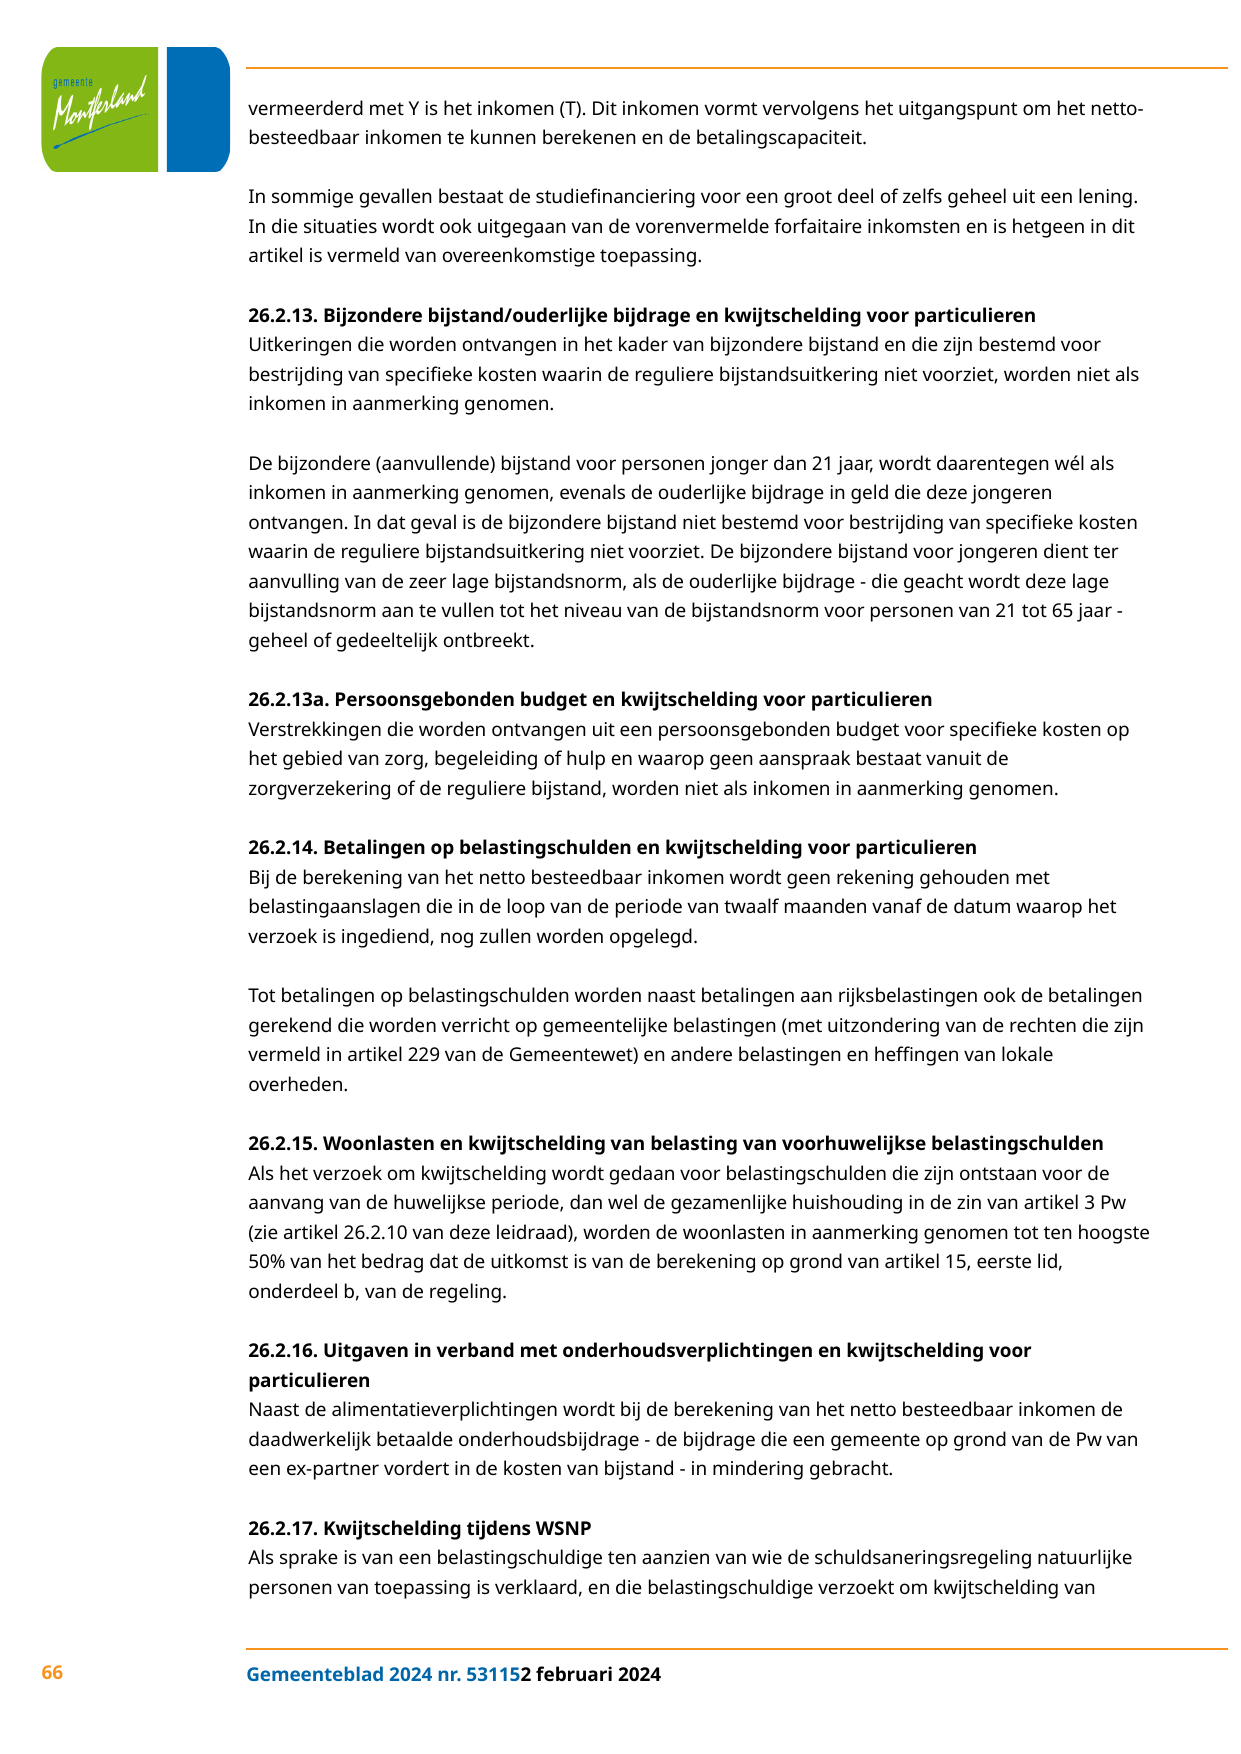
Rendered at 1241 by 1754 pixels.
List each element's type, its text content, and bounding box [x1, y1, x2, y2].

text In sommige gevallen bestaat de studiefinanciering voor een groot deel of zelfs geheel uit een lening. In die situaties wordt ook uitgegaan van de vorenvermelde forfaitaire inkomsten en is hetgeen in dit artikel is vermeld van overeenkomstige toepassing. [248, 183, 1152, 268]
text vermeerderd met Y is het inkomen (T). Dit inkomen vormt vervolgens het uitgangspunt om het netto-besteedbaar inkomen te kunnen berekenen en de betalingscapaciteit. [248, 95, 1152, 150]
text 26.2.13. Bijzondere bijstand/ouderlijke bijdrage en kwijtschelding voor particulieren [248, 302, 1152, 328]
text De bijzondere (aanvullende) bijstand voor personen jonger dan 21 jaar, wordt daarentegen wél als inkomen in aanmerking genomen, evenals de ouderlijke bijdrage in geld die deze jongeren ontvangen. In dat geval is de bijzondere bijstand niet bestemd voor bestrijding van specifieke kosten waarin de reguliere bijstandsuitkering niet voorziet. De bijzondere bijstand voor jongeren dient ter aanvulling van de zeer lage bijstandsnorm, als de ouderlijke bijdrage - die geacht wordt deze lage bijstandsnorm aan te vullen tot het niveau van de bijstandsnorm voor personen van 21 tot 65 jaar - geheel of gedeeltelijk ontbreekt. [248, 450, 1152, 653]
text 26.2.15. Woonlasten en kwijtschelding van belasting van voorhuwelijkse belastingschulden [248, 1130, 1152, 1156]
text Tot betalingen op belastingschulden worden naast betalingen aan rijksbelastingen ook de betalingen gerekend die worden verricht op gemeentelijke belastingen (met uitzondering van de rechten die zijn vermeld in artikel 229 van de Gemeentewet) en andere belastingen en heffingen van lokale overheden. [248, 982, 1152, 1097]
picture [41, 47, 231, 172]
text 26.2.16. Uitgaven in verband met onderhoudsverplichtingen en kwijtschelding voor particulieren [248, 1337, 1152, 1393]
text 26.2.13a. Persoonsgebonden budget en kwijtschelding voor particulieren [248, 686, 1152, 712]
text Verstrekkingen die worden ontvangen uit een persoonsgebonden budget voor specifieke kosten op het gebied van zorg, begeleiding of hulp en waarop geen aanspraak bestaat vanuit de zorgverzekering of de reguliere bijstand, worden niet als inkomen in aanmerking genomen. [248, 716, 1152, 801]
text 26.2.14. Betalingen op belastingschulden en kwijtschelding voor particulieren [248, 834, 1152, 860]
text Uitkeringen die worden ontvangen in het kader van bijzondere bijstand en die zijn bestemd voor bestrijding van specifieke kosten waarin de reguliere bijstandsuitkering niet voorziet, worden niet als inkomen in aanmerking genomen. [248, 331, 1152, 416]
text Naast de alimentatieverplichtingen wordt bij de berekening van het netto besteedbaar inkomen de daadwerkelijk betaalde onderhoudsbijdrage - de bijdrage die een gemeente op grond van de Pw van een ex-partner vordert in de kosten van bijstand - in mindering gebracht. [248, 1396, 1152, 1481]
text Bij de berekening van het netto besteedbaar inkomen wordt geen rekening gehouden met belastingaanslagen die in de loop van de periode van twaalf maanden vanaf de datum waarop het verzoek is ingediend, nog zullen worden opgelegd. [248, 864, 1152, 949]
text 26.2.17. Kwijtschelding tijdens WSNP [248, 1515, 1152, 1541]
text Als sprake is van een belastingschuldige ten aanzien van wie de schuldsaneringsregeling natuurlijke personen van toepassing is verklaard, en die belastingschuldige verzoekt om kwijtschelding van [248, 1544, 1152, 1600]
text Als het verzoek om kwijtschelding wordt gedaan voor belastingschulden die zijn ontstaan voor de aanvang van de huwelijkse periode, dan wel de gezamenlijke huishouding in de zin van artikel 3 Pw (zie artikel 26.2.10 van deze leidraad), worden de woonlasten in aanmerking genomen tot ten hoogste 50% van het bedrag dat de uitkomst is van de berekening op grond van artikel 15, eerste lid, onderdeel b, van de regeling. [248, 1160, 1152, 1304]
